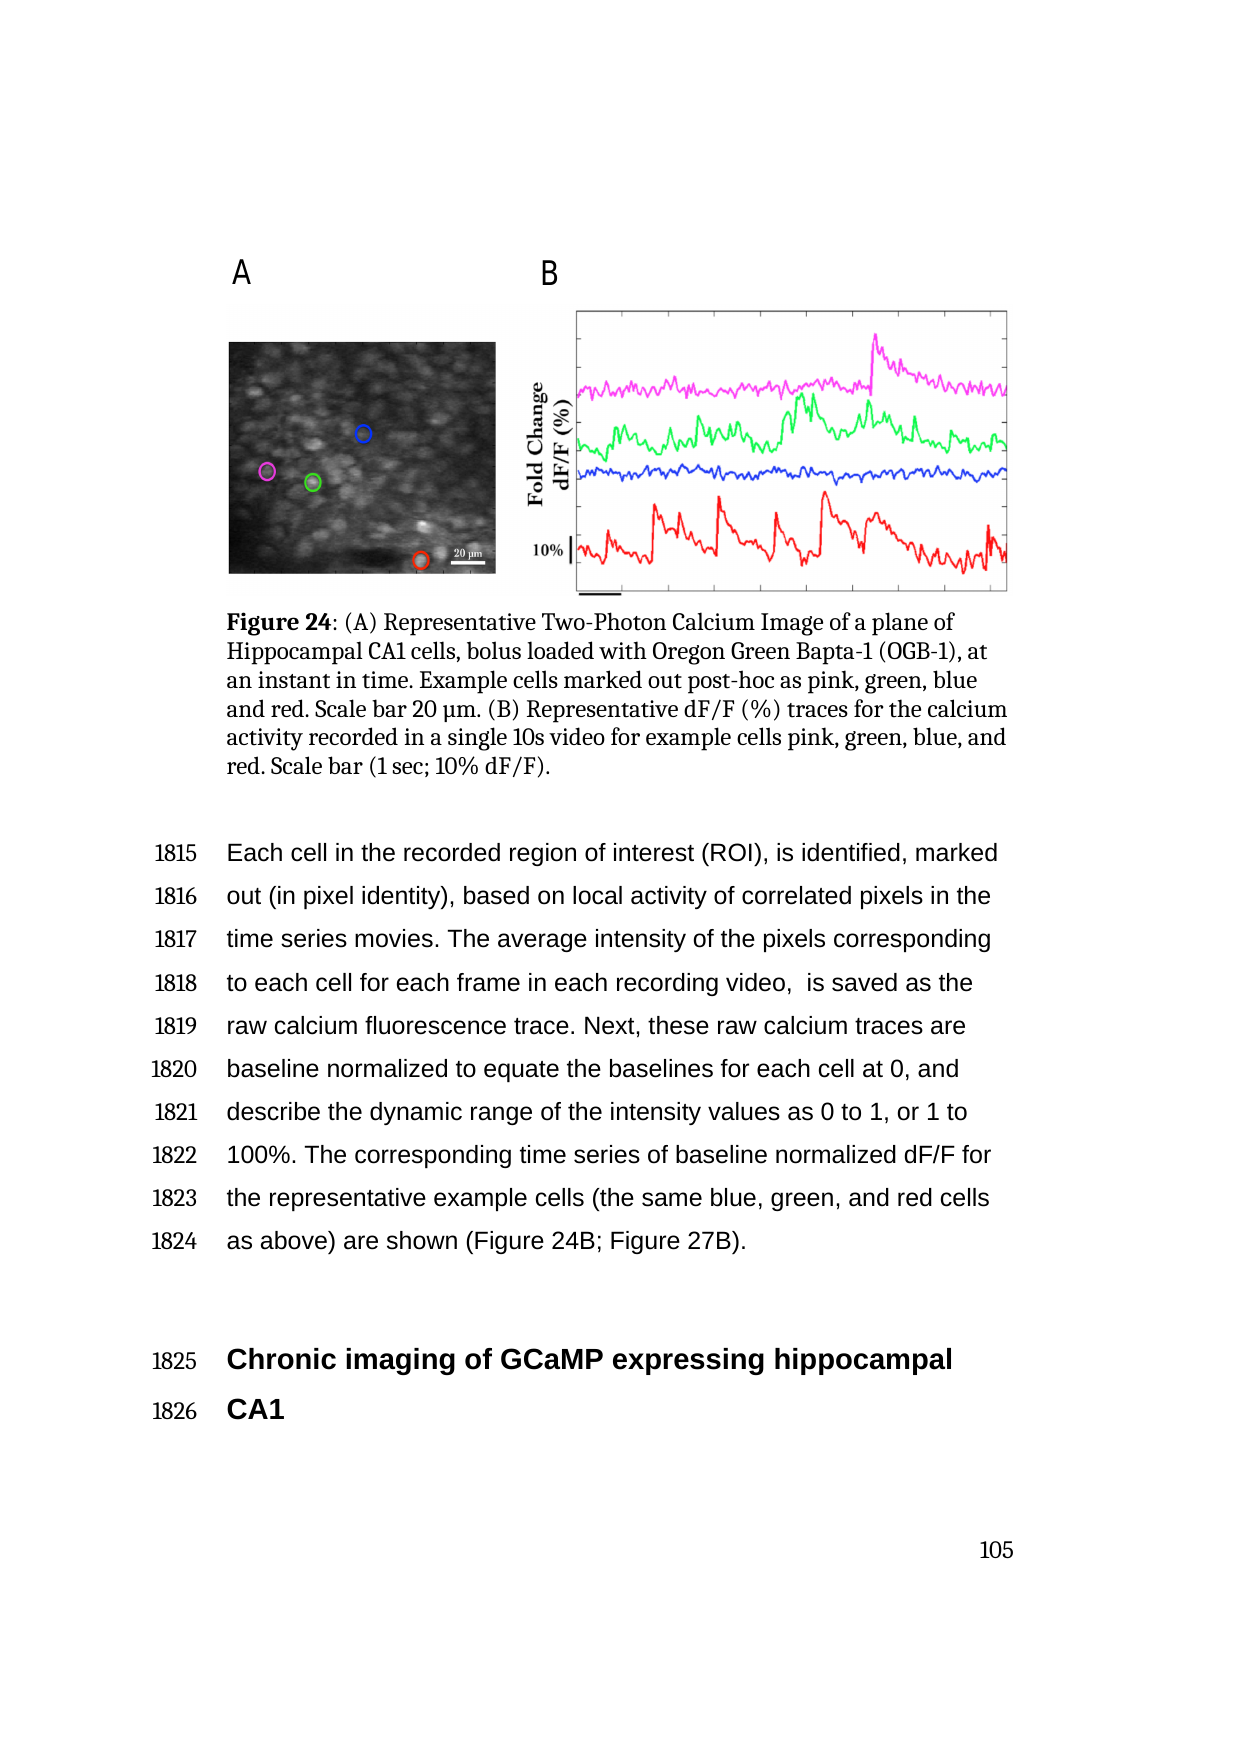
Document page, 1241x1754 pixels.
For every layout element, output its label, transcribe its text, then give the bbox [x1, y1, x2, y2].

text Figure 24: (A) Representative Two-Photon Calcium Image of a plane of Hippocampal CA1 cells, bolus loaded with Oregon Green Bapta-1 (OGB-1), at an instant in time. Example cells marked out post-hoc as pink, green, blue and red. Scale bar 20 µm. (B) Representative dF/F (%) traces for the calcium activity recorded in a single 10s video for example cells pink, green, blue, and red. Scale bar (1 sec; 10% dF/F). [226, 596, 1014, 781]
subtitle Chronic imaging of GCaMP expressing hippocampal CA1 [226, 1342, 1014, 1426]
text Each cell in the recorded region of interest (ROI), is identified, marked out (in pixel identity), based on local activity of correlated pixels in the time series movies. The average intensity of the pixels corresponding to each cell for each frame in each recording video, is saved as the raw calcium fluorescence trace. Next, these raw calcium traces are baseline normalized to equate the baselines for each cell at 0, and describe the dynamic range of the intensity values as 0 to 1, or 1 to 100%. The corresponding time series of baseline normalized dF/F for the representative example cells (the same blue, green, and red cells as above) are shown (Figure 24B; Figure 27B). [226, 838, 1014, 1255]
